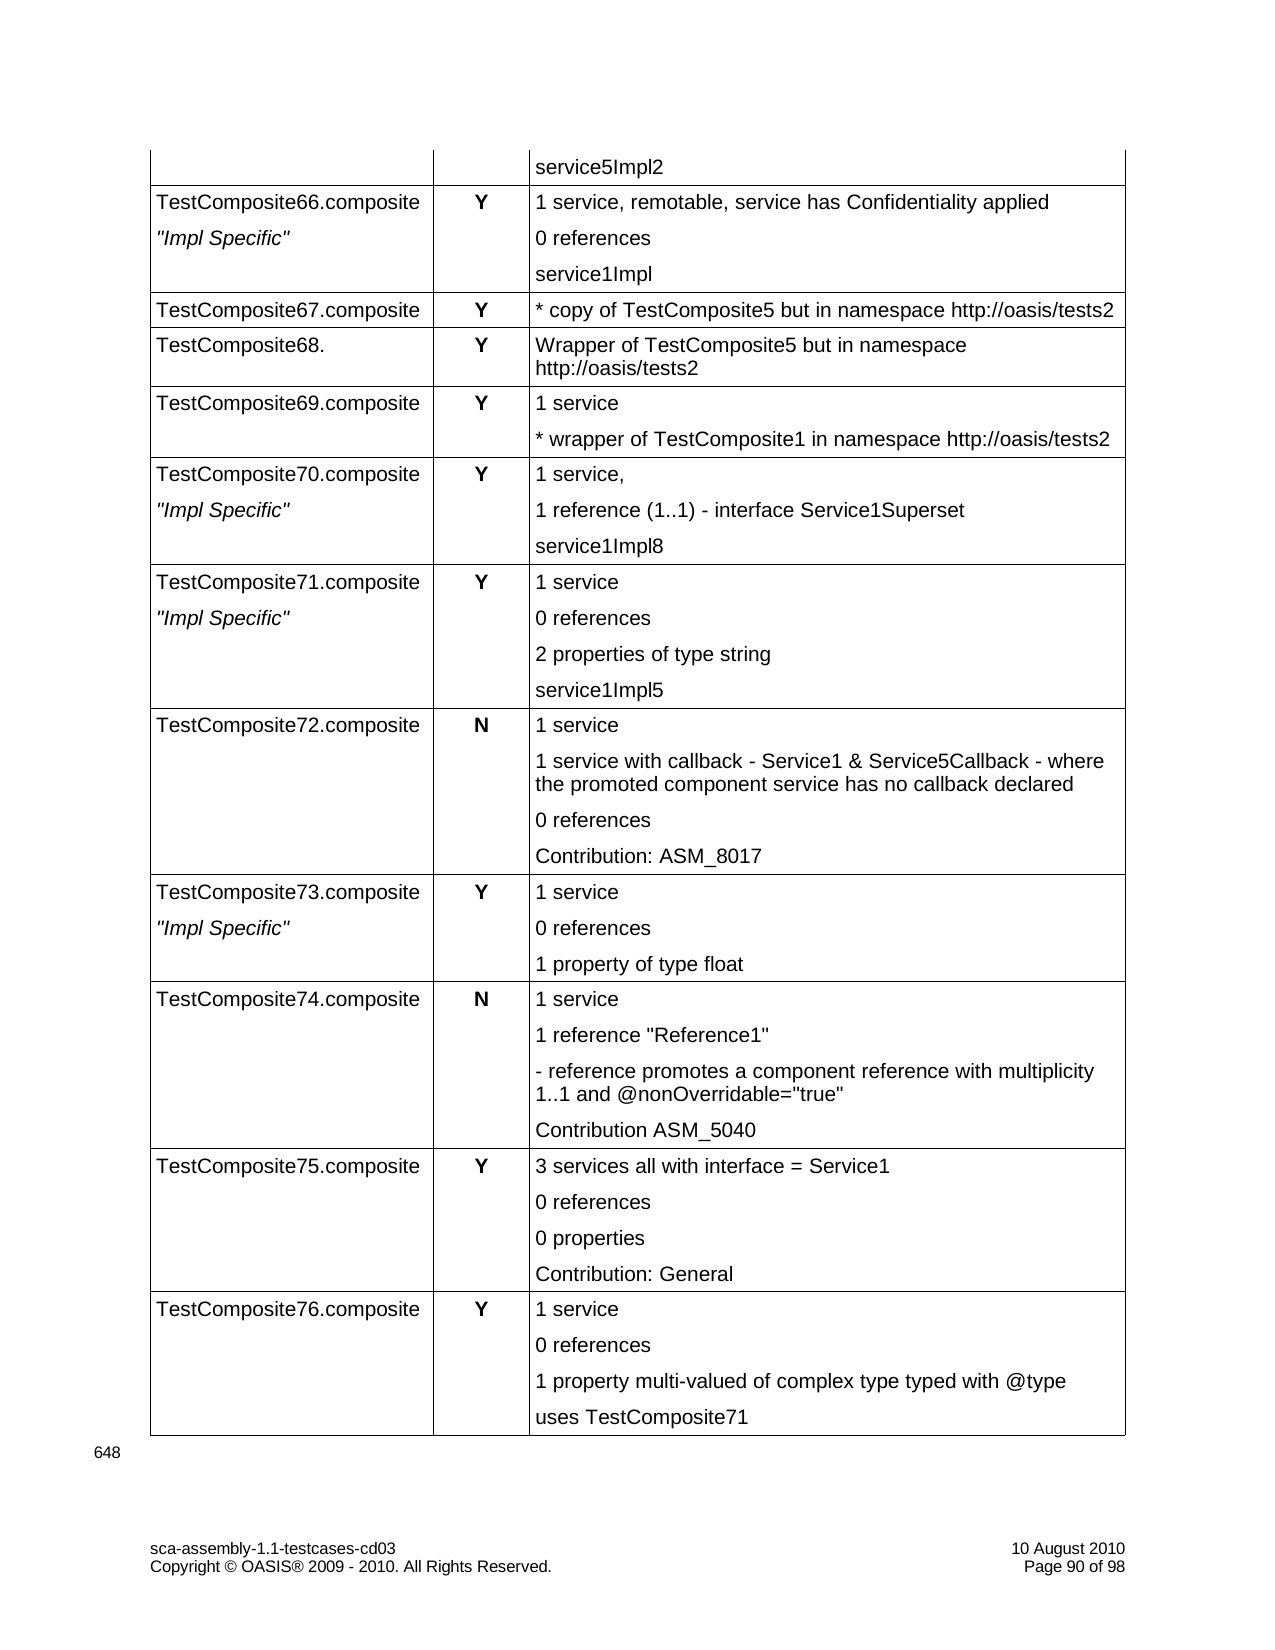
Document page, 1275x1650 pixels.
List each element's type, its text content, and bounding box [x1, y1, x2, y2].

table_cell 1 service 0 references 1 property multi-valued of complex type typed with @type uses TestComposite71 [530, 1292, 1125, 1435]
table_cell Wrapper of TestComposite5 but in namespace http://oasis/tests2 [530, 328, 1125, 386]
table_cell TestComposite71.composite "Impl Specific" [151, 565, 433, 708]
table_cell 1 service * wrapper of TestComposite1 in namespace http://oasis/tests2 [530, 387, 1125, 457]
table_cell * copy of TestComposite5 but in namespace http://oasis/tests2 [530, 293, 1125, 327]
table_cell Y [434, 875, 529, 981]
table_cell 3 services all with interface = Service1 0 references 0 properties Contribution: General [530, 1149, 1125, 1291]
table_cell Y [434, 387, 529, 457]
table_cell Y [434, 293, 529, 327]
table_cell TestComposite68. [151, 328, 433, 386]
table_cell TestComposite69.composite [151, 387, 433, 457]
table_cell Y [434, 565, 529, 708]
table_cell 1 service 1 reference "Reference1" - reference promotes a component reference with multiplicity 1..1 and @nonOverridable="true" Contribution ASM_5040 [530, 982, 1125, 1148]
table_cell [434, 150, 529, 185]
table_cell TestComposite76.composite [151, 1292, 433, 1435]
table_cell Y [434, 328, 529, 386]
table_cell Y [434, 1149, 529, 1291]
table_cell Y [434, 1292, 529, 1435]
table_cell TestComposite74.composite [151, 982, 433, 1148]
table_cell 1 service, 1 reference (1..1) - interface Service1Superset service1Impl8 [530, 458, 1125, 564]
table_cell [151, 150, 433, 185]
table_cell service5Impl2 [530, 150, 1125, 185]
table_cell 1 service 0 references 2 properties of type string service1Impl5 [530, 565, 1125, 708]
table_cell 1 service 1 service with callback - Service1 & Service5Callback - where the promoted component service has no callback declared 0 references Contribution: ASM_8017 [530, 709, 1125, 874]
table_cell TestComposite72.composite [151, 709, 433, 874]
table_cell Y [434, 186, 529, 292]
table_cell Y [434, 458, 529, 564]
table_cell 1 service, remotable, service has Confidentiality applied 0 references service1Impl [530, 186, 1125, 292]
table_cell TestComposite67.composite [151, 293, 433, 327]
table_cell TestComposite73.composite "Impl Specific" [151, 875, 433, 981]
table_cell N [434, 982, 529, 1148]
table_cell TestComposite75.composite [151, 1149, 433, 1291]
table_cell N [434, 709, 529, 874]
table_cell 1 service 0 references 1 property of type float [530, 875, 1125, 981]
table_cell TestComposite66.composite "Impl Specific" [151, 186, 433, 292]
table_cell TestComposite70.composite "Impl Specific" [151, 458, 433, 564]
